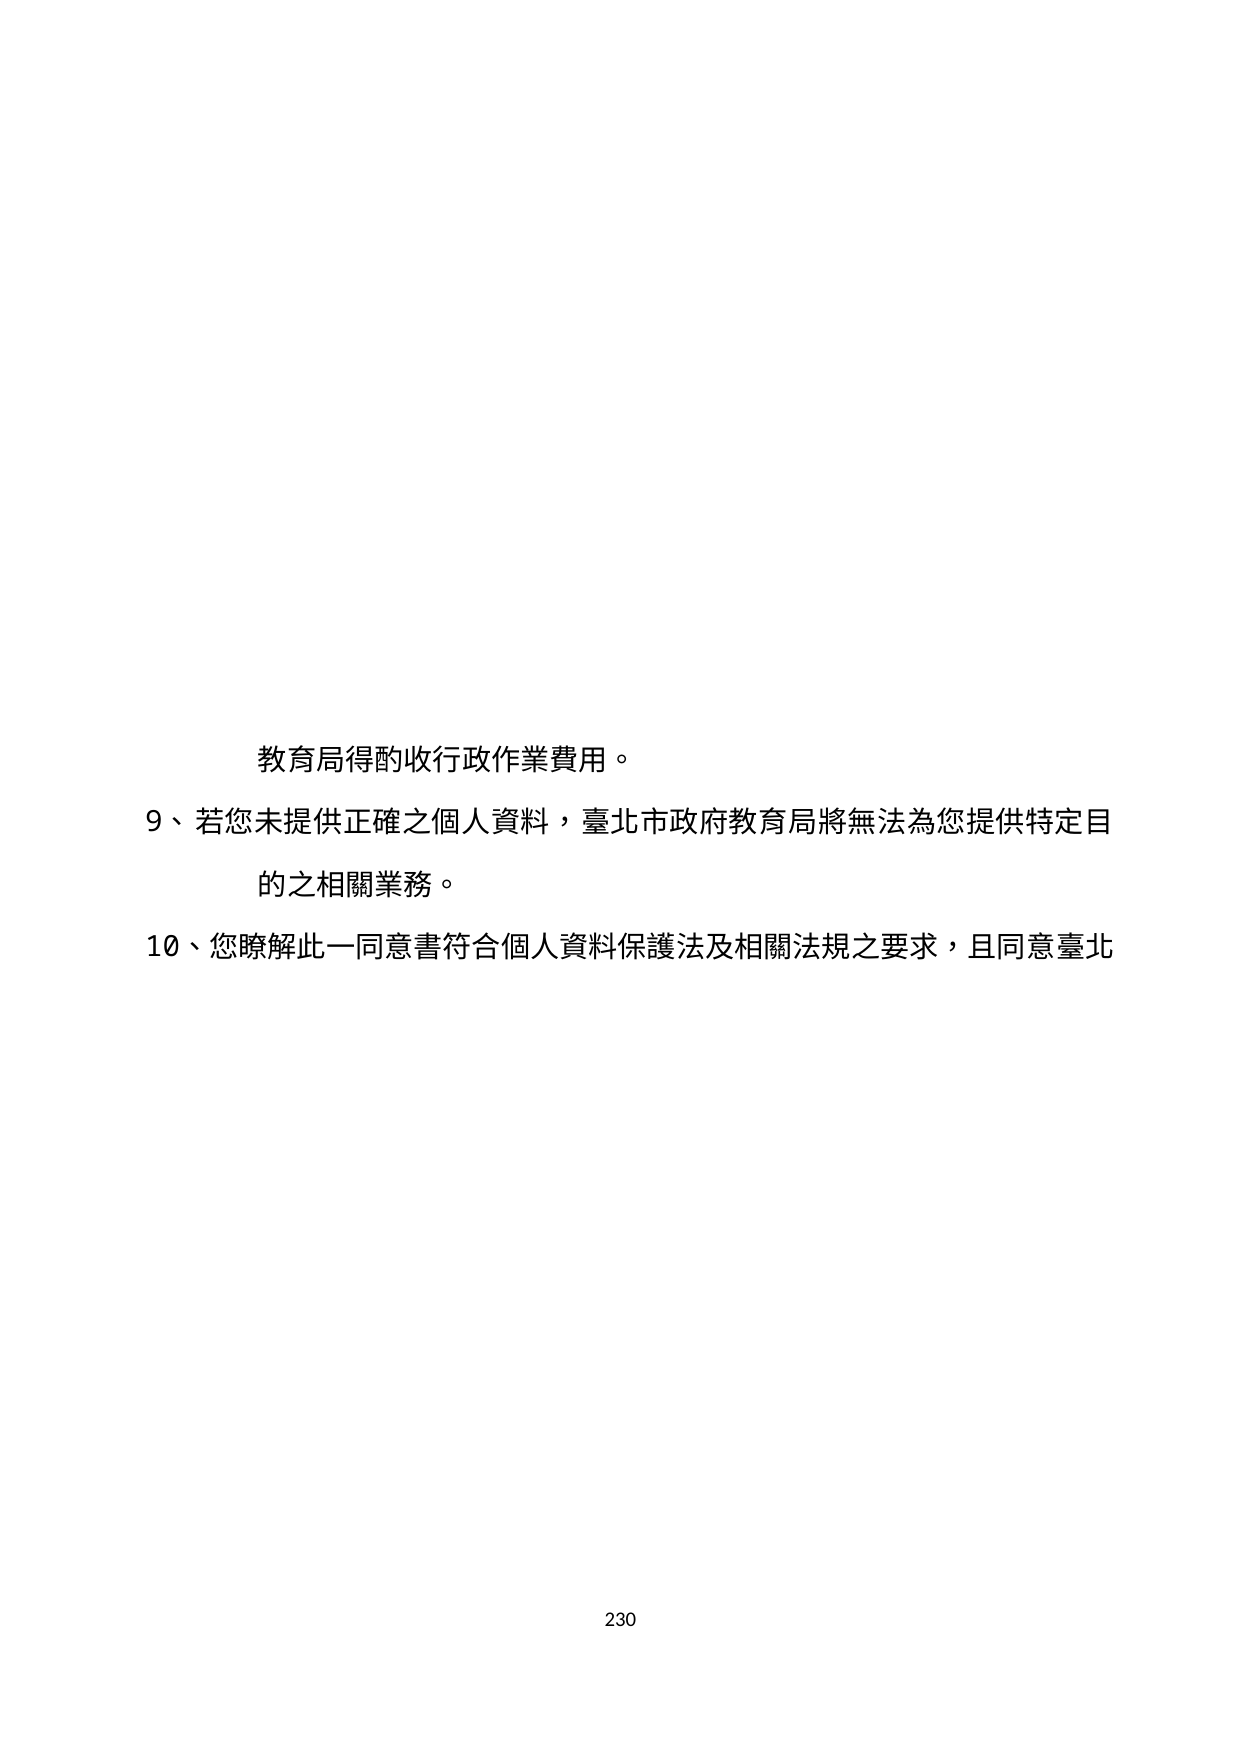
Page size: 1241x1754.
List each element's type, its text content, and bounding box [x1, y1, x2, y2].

list 您瞭解此一同意書符合個人資料保護法及相關法規之要求，且同意臺北 [145, 903, 1114, 966]
list 教育局得酌收行政作業費用。 [145, 716, 1114, 778]
list 若您未提供正確之個人資料，臺北市政府教育局將無法為您提供特定目的之相關業務。 [145, 778, 1114, 903]
